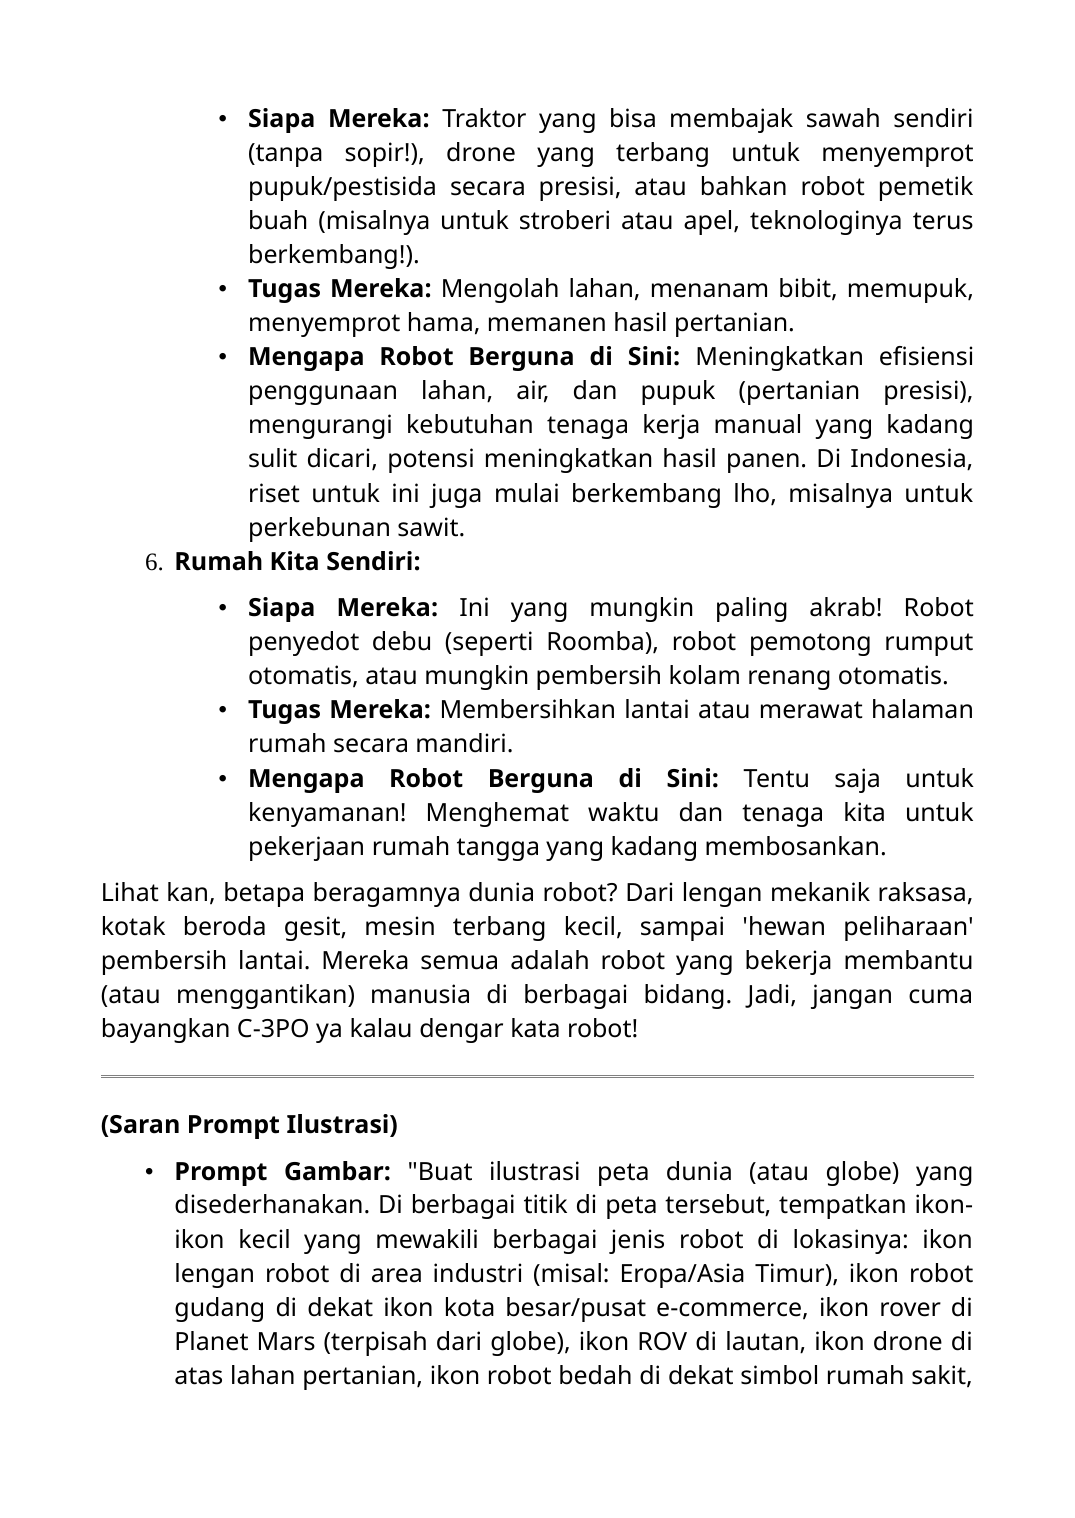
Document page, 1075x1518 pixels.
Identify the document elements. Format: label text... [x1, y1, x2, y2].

text Lihat kan, betapa beragamnya dunia robot? Dari lengan mekanik raksasa, kotak beroda gesit, mesin terbang kecil, sampai 'hewan peliharaan' pembersih lantai. Mereka semua adalah robot yang bekerja membantu (atau menggantikan) manusia di berbagai bidang. Jadi, jangan cuma bayangkan C-3PO ya kalau dengar kata robot! [101, 875, 974, 1045]
list Mengapa Robot Berguna di Sini: Meningkatkan efisiensi penggunaan lahan, air, dan pupuk (pertanian presisi), mengurangi kebutuhan tenaga kerja manual yang kadang sulit dicari, potensi meningkatkan hasil panen. Di Indonesia, riset untuk ini juga mulai berkembang lho, misalnya untuk perkebunan sawit. [218, 339, 974, 543]
text (Saran Prompt Ilustrasi) [101, 1107, 974, 1141]
list Tugas Mereka: Mengolah lahan, menanam bibit, memupuk, menyemprot hama, memanen hasil pertanian. [218, 271, 974, 339]
list Siapa Mereka: Traktor yang bisa membajak sawah sendiri (tanpa sopir!), drone yang terbang untuk menyemprot pupuk/pestisida secara presisi, atau bahkan robot pemetik buah (misalnya untuk stroberi atau apel, teknologinya terus berkembang!). [218, 101, 974, 271]
list Mengapa Robot Berguna di Sini: Tentu saja untuk kenyamanan! Menghemat waktu dan tenaga kita untuk pekerjaan rumah tangga yang kadang membosankan. [218, 760, 974, 862]
list Rumah Kita Sendiri: [145, 543, 974, 577]
list Siapa Mereka: Ini yang mungkin paling akrab! Robot penyedot debu (seperti Roomba), robot pemotong rumput otomatis, atau mungkin pembersih kolam renang otomatis. [218, 590, 974, 692]
list Tugas Mereka: Membersihkan lantai atau merawat halaman rumah secara mandiri. [218, 692, 974, 760]
list Prompt Gambar: "Buat ilustrasi peta dunia (atau globe) yang disederhanakan. Di berbagai titik di peta tersebut, tempatkan ikon-ikon kecil yang mewakili berbagai jenis robot di lokasinya: ikon lengan robot di area industri (misal: Eropa/Asia Timur), ikon robot gudang di dekat ikon kota besar/pusat e-commerce, ikon rover di Planet Mars (terpisah dari globe), ikon ROV di lautan, ikon drone di atas lahan pertanian, ikon robot bedah di dekat simbol rumah sakit, [145, 1153, 974, 1392]
